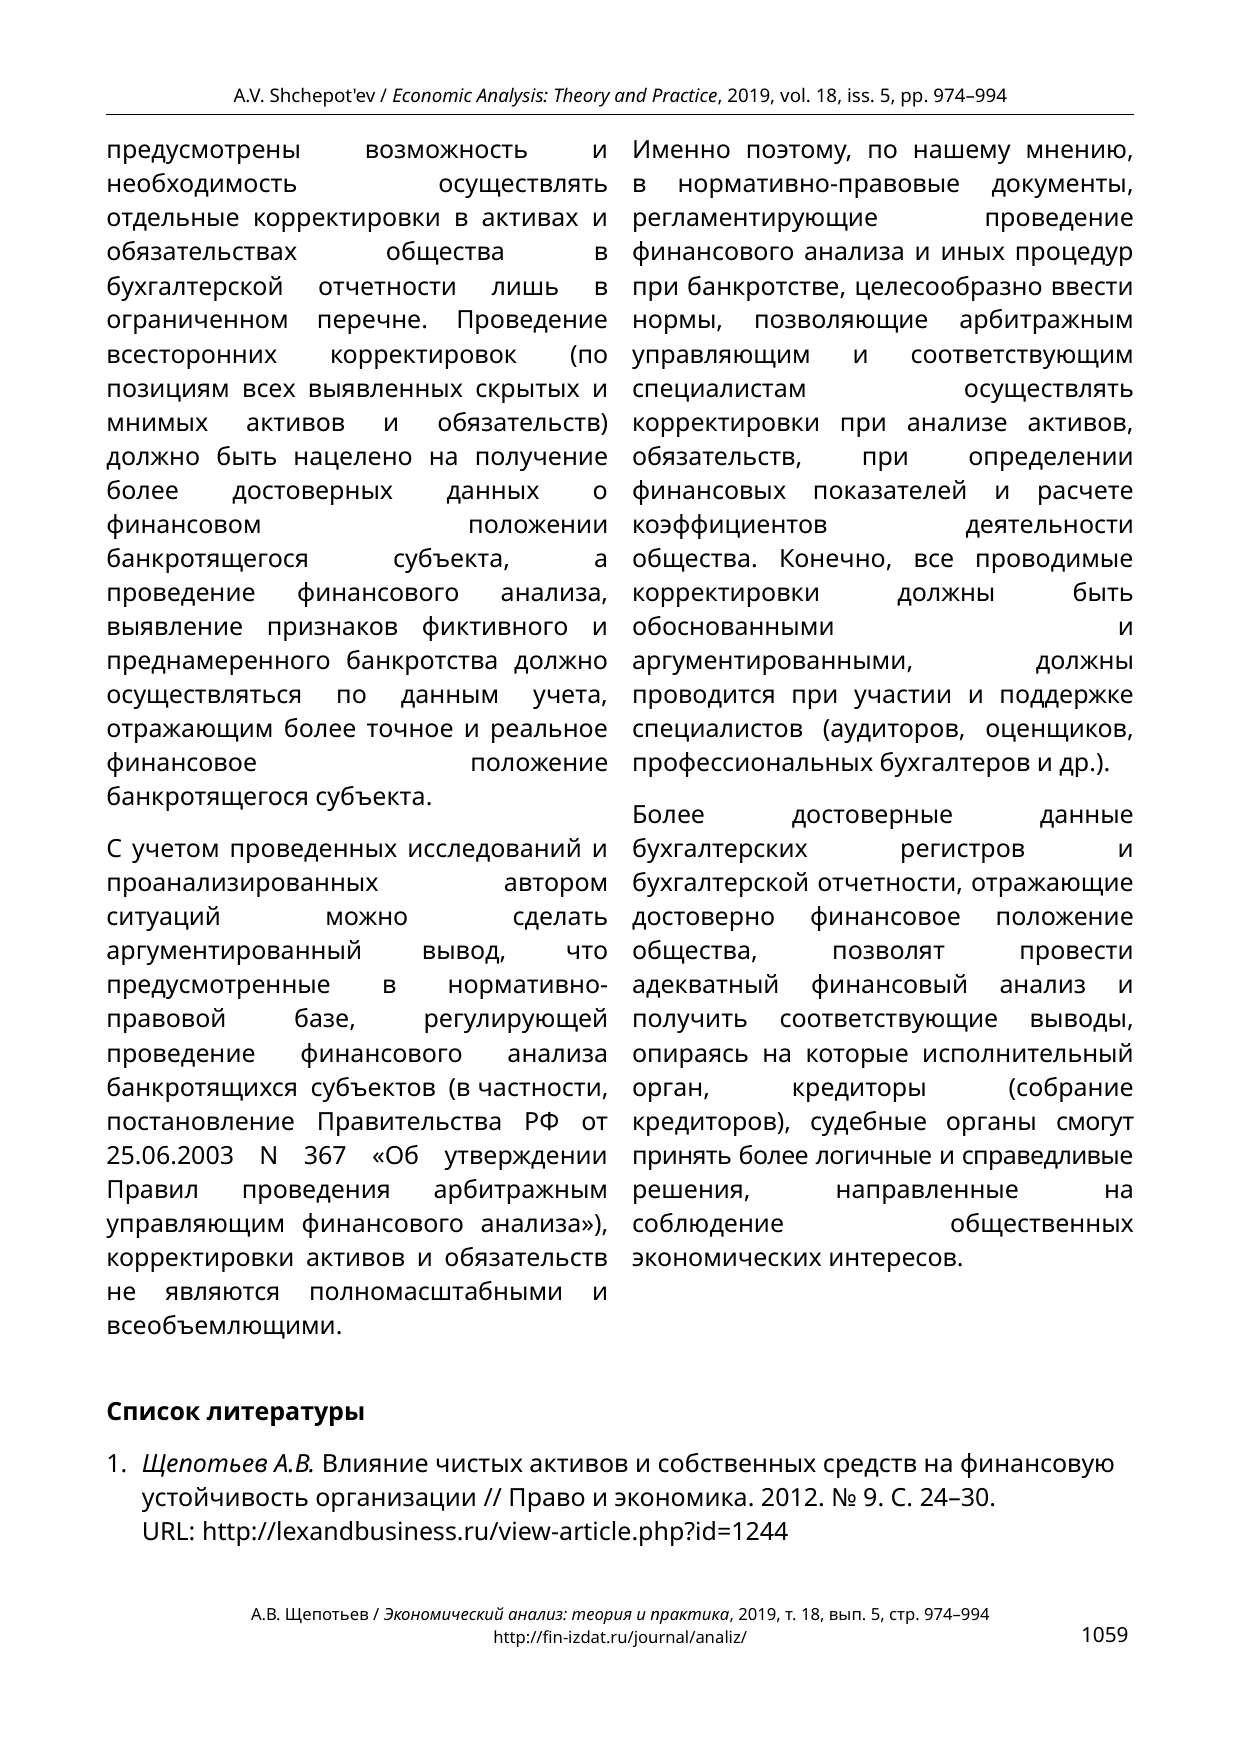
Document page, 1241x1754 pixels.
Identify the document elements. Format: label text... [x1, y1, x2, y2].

text Более достоверные данные бухгалтерских регистров и бухгалтерской отчетности, отражающие достоверно финансовое положение общества, позволят провести адекватный финансовый анализ и получить соответствующие выводы, опираясь на которые исполнительный орган, кредиторы (собрание кредиторов), судебные органы смогут принять более логичные и справедливые решения, направленные на соблюдение общественных экономических интересов. [632, 797, 1134, 1274]
text Список литературы [106, 1393, 1134, 1428]
text Именно поэтому, по нашему мнению, в нормативно-правовые документы, регламентирующие проведение финансового анализа и иных процедур при банкротстве, целесообразно ввести нормы, позволяющие арбитражным управляющим и соответствующим специалистам осуществлять корректировки при анализе активов, обязательств, при определении финансовых показателей и расчете коэффициентов деятельности общества. Конечно, все проводимые корректировки должны быть обоснованными и аргументированными, должны проводится при участии и поддержке специалистов (аудиторов, оценщиков, профессиональных бухгалтеров и др.). [632, 132, 1134, 779]
text С учетом проведенных исследований и проанализированных автором ситуаций можно сделать аргументированный вывод, что предусмотренные в нормативно-правовой базе, регулирующей проведение финансового анализа банкротящихся субъектов (в частности, постановление Правительства РФ от 25.06.2003 N 367 «Об утверждении Правил проведения арбитражным управляющим финансового анализа»), корректировки активов и обязательств не являются полномасштабными и всеобъемлющими. [106, 831, 608, 1342]
text предусмотрены возможность и необходимость осуществлять отдельные корректировки в активах и обязательствах общества в бухгалтерской отчетности лишь в ограниченном перечне. Проведение всесторонних корректировок (по позициям всех выявленных скрытых и мнимых активов и обязательств) должно быть нацелено на получение более достоверных данных о финансовом положении банкротящегося субъекта, а проведение финансового анализа, выявление признаков фиктивного и преднамеренного банкротства должно осуществляться по данным учета, отражающим более точное и реальное финансовое положение банкротящегося субъекта. [106, 132, 608, 813]
list Щепотьев А.В. Влияние чистых активов и собственных средств на финансовую устойчивость организации // Право и экономика. 2012. № 9. С. 24–30. URL: http://lexandbusiness.ru/view-article.php?id=1244 [106, 1445, 1134, 1547]
